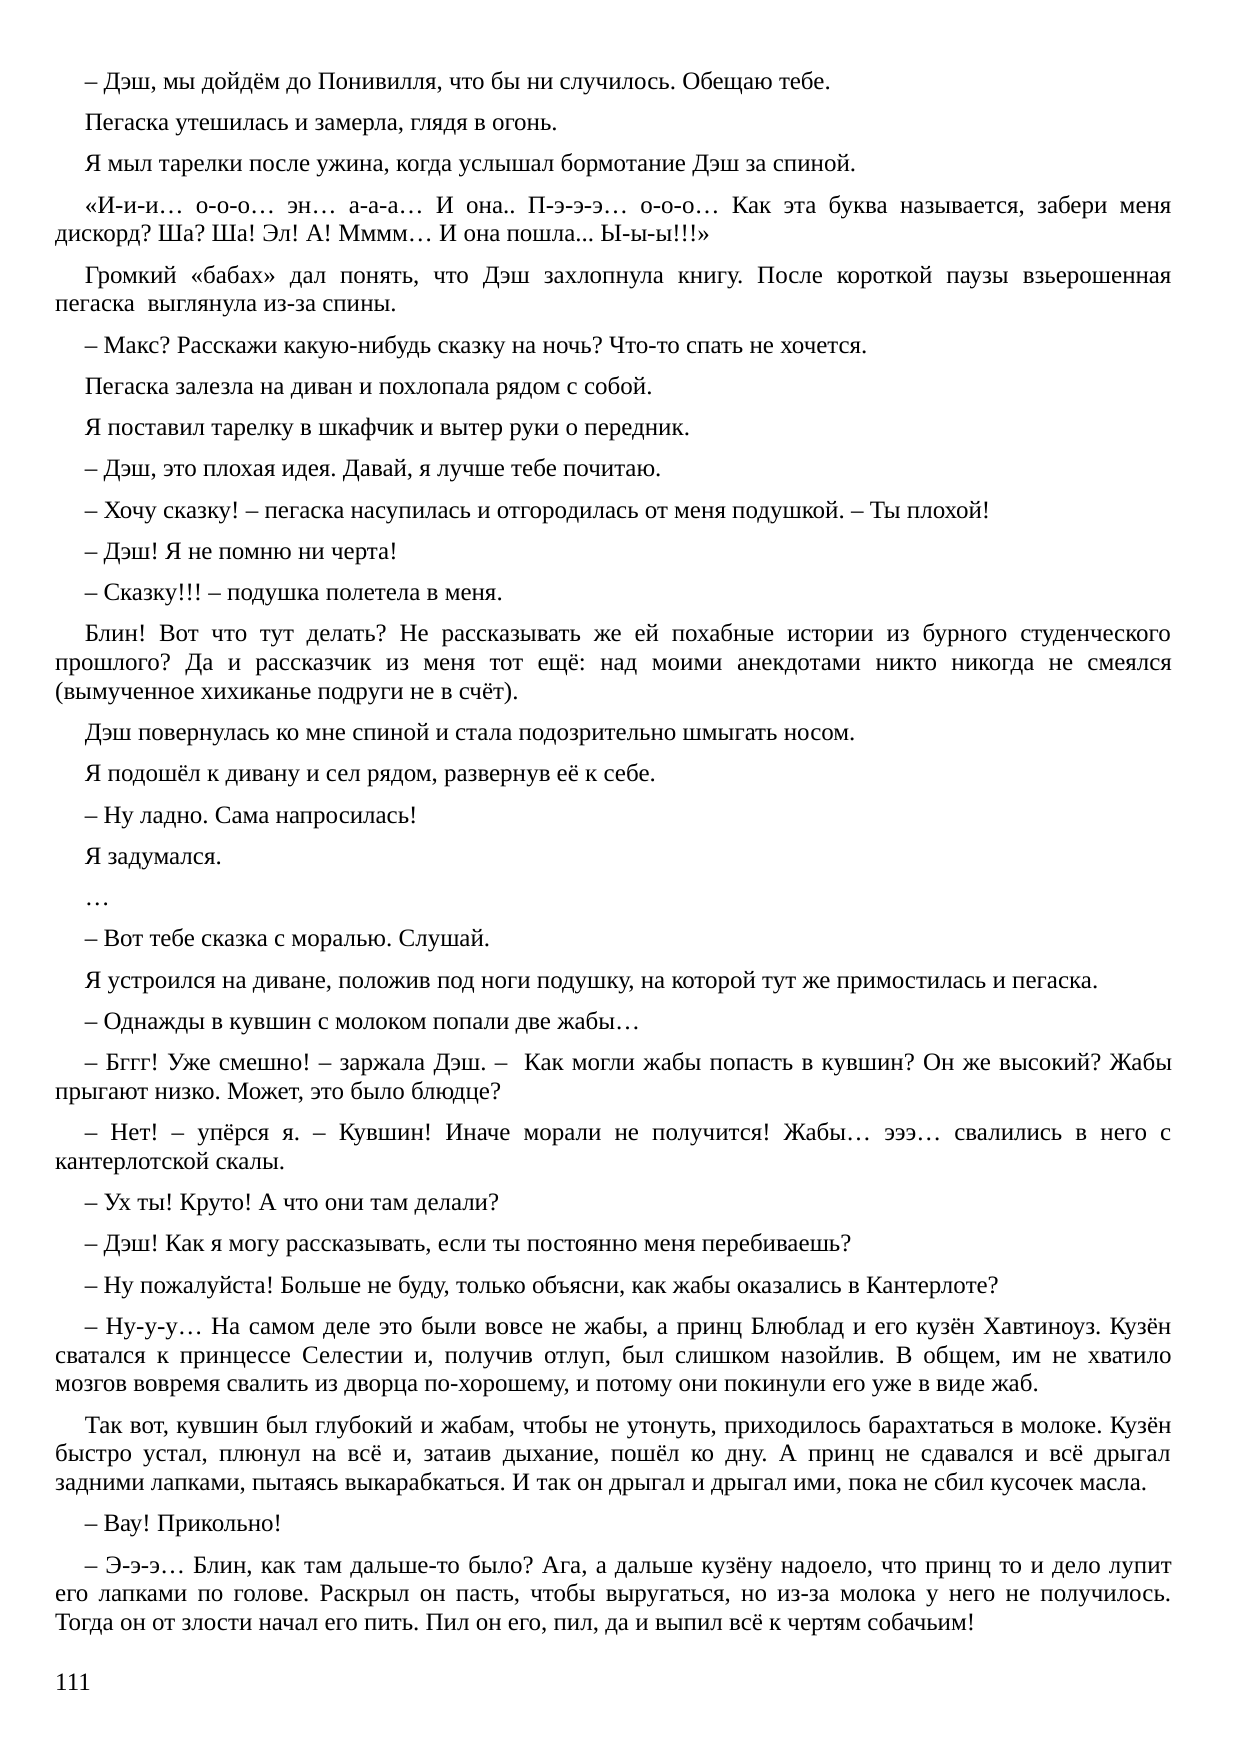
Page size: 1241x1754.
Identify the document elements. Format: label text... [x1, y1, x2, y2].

text «И-и-и… о-о-о… эн… а-а-а… И она.. П-э-э-э… о-о-о… Как эта буква называется, забери меня дискорд? Ша? Ша! Эл! А! Мммм… И она пошла... Ы-ы-ы!!!» [55, 190, 1173, 247]
text Дэш повернулась ко мне спиной и стала подозрительно шмыгать носом. [55, 717, 1173, 746]
text – Ну-у-у… На самом деле это были вовсе не жабы, а принц Блюблад и его кузён Хавтиноуз. Кузён сватался к принцессе Селестии и, получив отлуп, был слишком назойлив. В общем, им не хватило мозгов вовремя свалить из дворца по-хорошему, и потому они покинули его уже в виде жаб. [55, 1311, 1173, 1397]
text – Дэш! Как я могу рассказывать, если ты постоянно меня перебиваешь? [55, 1228, 1173, 1257]
text Блин! Вот что тут делать? Не рассказывать же ей похабные истории из бурного студенческого прошлого? Да и рассказчик из меня тот ещё: над моими анекдотами никто никогда не смеялся (вымученное хихиканье подруги не в счёт). [55, 618, 1173, 705]
text Громкий «бабах» дал понять, что Дэш захлопнула книгу. После короткой паузы взьерошенная пегаска выглянула из-за спины. [55, 260, 1173, 317]
text – Э-э-э… Блин, как там дальше-то было? Ага, а дальше кузёну надоело, что принц то и дело лупит его лапками по голове. Раскрыл он пасть, чтобы выругаться, но из-за молока у него не получилось. Тогда он от злости начал его пить. Пил он его, пил, да и выпил всё к чертям собачьим! [55, 1550, 1173, 1636]
text – Хочу сказку! – пегаска насупилась и отгородилась от меня подушкой. – Ты плохой! [55, 495, 1173, 523]
text – Вау! Прикольно! [55, 1508, 1173, 1537]
text Пегаска залезла на диван и похлопала рядом с собой. [55, 371, 1173, 400]
text Я задумался. [55, 841, 1173, 870]
text – Бггг! Уже смешно! – заржала Дэш. – Как могли жабы попасть в кувшин? Он же высокий? Жабы прыгают низко. Может, это было блюдце? [55, 1047, 1173, 1105]
text – Нет! – упёрся я. – Кувшин! Иначе морали не получится! Жабы… эээ… свалились в него с кантерлотской скалы. [55, 1117, 1173, 1175]
text Я мыл тарелки после ужина, когда услышал бормотание Дэш за спиной. [55, 148, 1173, 177]
text – Сказку!!! – подушка полетела в меня. [55, 577, 1173, 606]
text – Вот тебе сказка с моралью. Слушай. [55, 923, 1173, 952]
text – Дэш, мы дойдём до Понивилля, что бы ни случилось. Обещаю тебе. [55, 66, 1173, 95]
text – Дэш, это плохая идея. Давай, я лучше тебе почитаю. [55, 453, 1173, 482]
text … [55, 882, 1173, 911]
text Я подошёл к дивану и сел рядом, развернув её к себе. [55, 758, 1173, 787]
text – Однажды в кувшин с молоком попали две жабы… [55, 1006, 1173, 1035]
text Я поставил тарелку в шкафчик и вытер руки о передник. [55, 412, 1173, 441]
text Пегаска утешилась и замерла, глядя в огонь. [55, 107, 1173, 136]
text Я устроился на диване, положив под ноги подушку, на которой тут же примостилась и пегаска. [55, 965, 1173, 993]
text – Ну ладно. Сама напросилась! [55, 800, 1173, 828]
text – Макс? Расскажи какую-нибудь сказку на ночь? Что-то спать не хочется. [55, 330, 1173, 358]
text – Ну пожалуйста! Больше не буду, только объясни, как жабы оказались в Кантерлоте? [55, 1270, 1173, 1298]
text – Дэш! Я не помню ни черта! [55, 536, 1173, 565]
text Так вот, кувшин был глубокий и жабам, чтобы не утонуть, приходилось барахтаться в молоке. Кузён быстро устал, плюнул на всё и, затаив дыхание, пошёл ко дну. А принц не сдавался и всё дрыгал задними лапками, пытаясь выкарабкаться. И так он дрыгал и дрыгал ими, пока не сбил кусочек масла. [55, 1410, 1173, 1496]
text – Ух ты! Круто! А что они там делали? [55, 1187, 1173, 1216]
